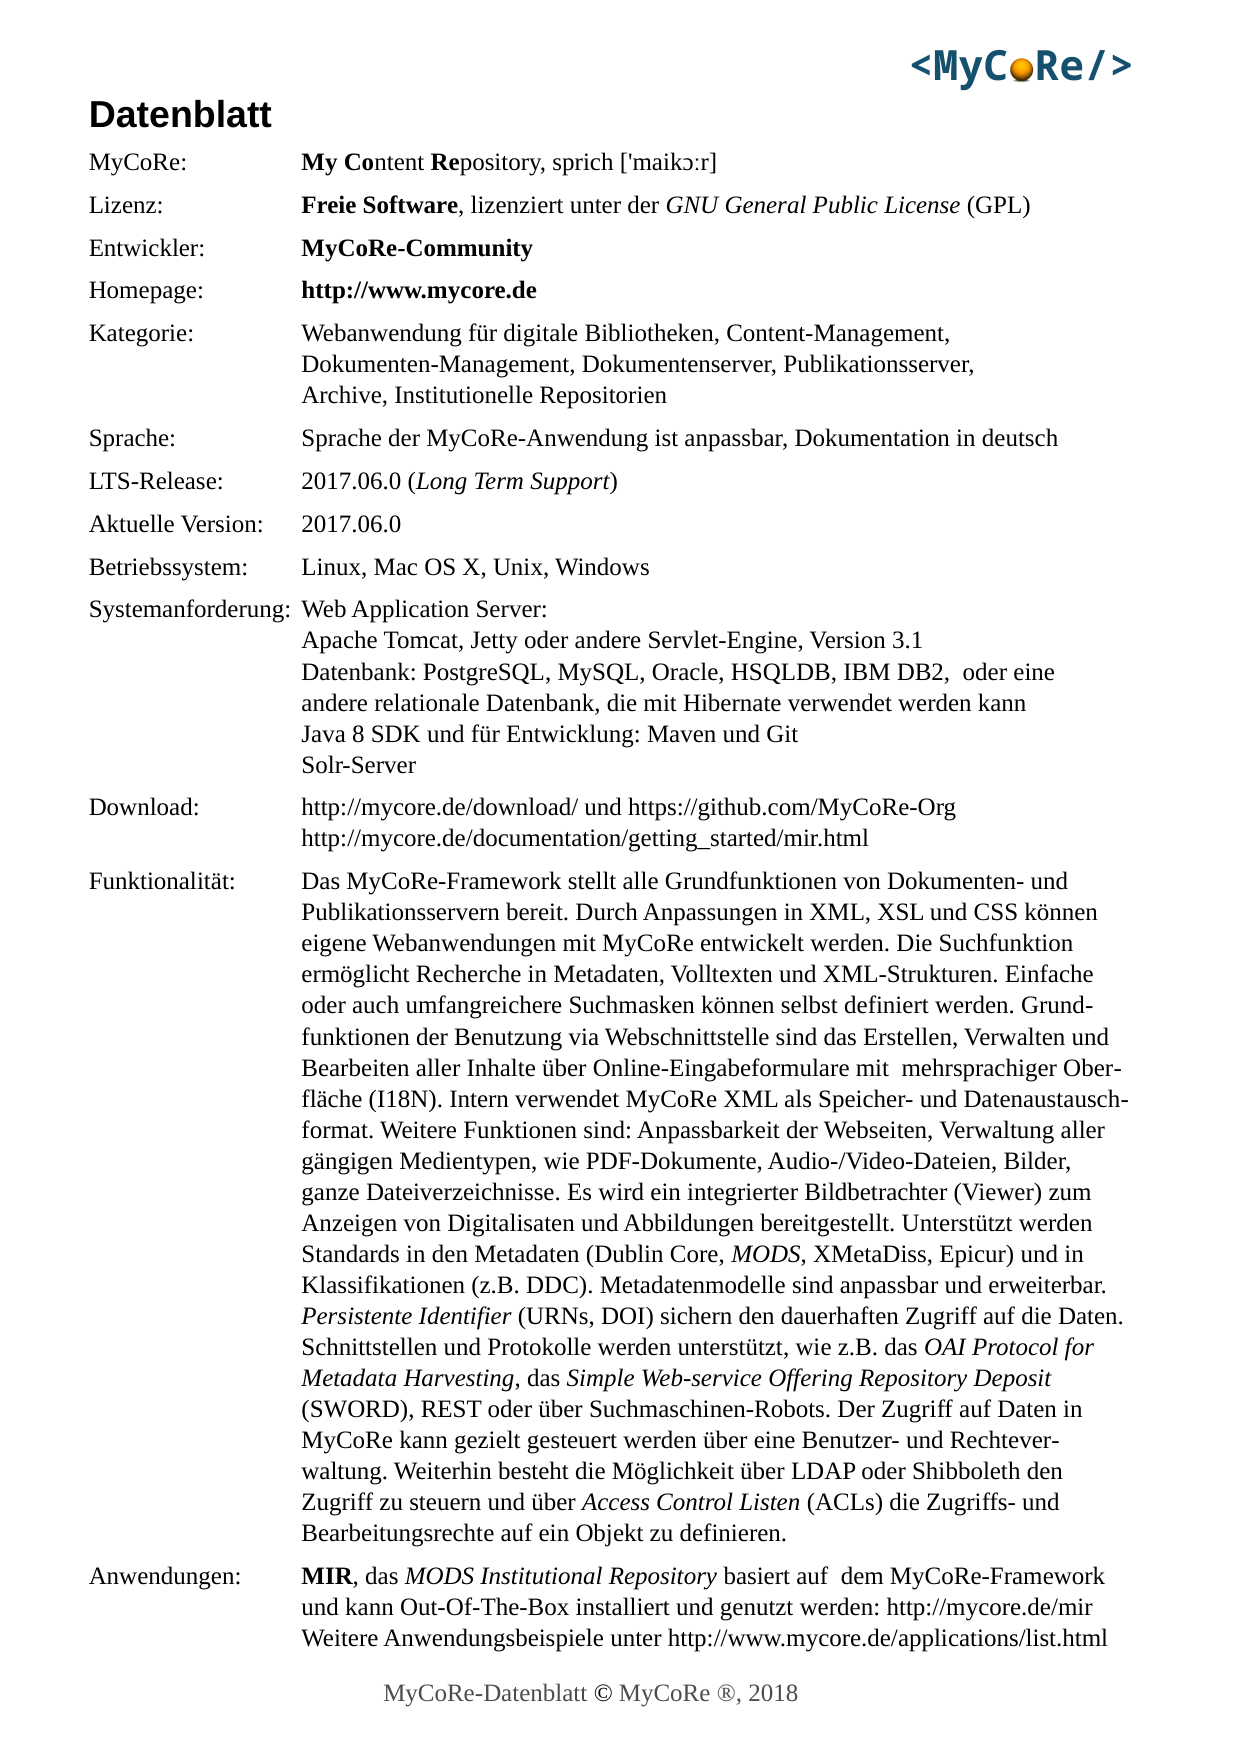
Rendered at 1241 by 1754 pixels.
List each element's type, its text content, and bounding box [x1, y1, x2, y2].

text Systemanforderung: Web Application Server: Apache Tomcat, Jetty oder andere Servlet-Engine, Version 3.1 Datenbank: PostgreSQL, MySQL, Oracle, HSQLDB, IBM DB2, oder eine andere relationale Datenbank, die mit Hibernate verwendet werden kann Java 8 SDK und für Entwicklung: Maven und Git Solr-Server [88, 594, 1139, 778]
text Aktuelle Version: 2017.06.0 [88, 509, 1134, 538]
text Sprache: Sprache der MyCoRe-Anwendung ist anpassbar, Dokumentation in deutsch [88, 423, 1134, 452]
text Homepage: http://www.mycore.de [88, 276, 1134, 304]
text Anwendungen: MIR, das MODS Institutional Repository basiert auf dem MyCoRe-Framework und kann Out-Of-The-Box installiert und genutzt werden: http://mycore.de/mir Weitere Anwendungsbeispiele unter http://www.mycore.de/applications/list.html [88, 1561, 1132, 1652]
text MyCoRe: My Content Repository, sprich ['maikɔːr] [88, 147, 1134, 176]
text Entwickler: MyCoRe-Community [88, 233, 1134, 261]
text Funktionalität: Das MyCoRe-Framework stellt alle Grundfunktionen von Dokumenten- und Publikationsservern bereit. Durch Anpassungen in XML, XSL und CSS können eigene Webanwendungen mit MyCoRe entwickelt werden. Die Suchfunktion ermöglicht Recherche in Metadaten, Volltexten und XML-Strukturen. Einfache oder auch umfangreichere Suchmasken können selbst definiert werden. Grund­funktionen der Benutzung via Webschnittstelle sind das Erstellen, Verwalten und Bearbeiten aller Inhalte über Online-Eingabeformulare mit mehrsprachiger Ober­fläche (I18N). Intern verwendet MyCoRe XML als Speicher- und Datenaustausch­format. Weitere Funktionen sind: Anpassbarkeit der Webseiten, Verwaltung aller gängigen Medientypen, wie PDF-Dokumente, Audio-/Video-Dateien, Bilder, ganze Dateiverzeichnisse. Es wird ein integrierter Bildbetrachter (Viewer) zum Anzeigen von Digitalisaten und Abbildungen bereitgestellt. Unterstützt werden Standards in den Metadaten (Dublin Core, MODS, XMetaDiss, Epicur) und in Klassifikationen (z.B. DDC). Metadatenmodelle sind anpassbar und erweiterbar. Persistente Identifier (URNs, DOI) sichern den dauerhaften Zugriff auf die Daten. Schnittstellen und Protokolle werden unterstützt, wie z.B. das OAI Protocol for Metadata Harvesting, das Simple Web-service Offering Repository Deposit (SWORD), REST oder über Suchmaschinen-Robots. Der Zugriff auf Daten in MyCoRe kann gezielt gesteuert werden über eine Benutzer- und Rechte­ver­waltung. Weiterhin besteht die Möglichkeit über LDAP oder Shibboleth den Zugriff zu steuern und über Access Control Listen (ACLs) die Zugriffs- und Bearbeitungsrechte auf ein Objekt zu definieren. [88, 866, 1132, 1547]
picture [1008, 56, 1034, 83]
text Download: http://mycore.de/download/ und https://github.com/MyCoRe-Org http://mycore.de/documentation/getting_started/mir.html [88, 792, 1134, 852]
text LTS-Release: 2017.06.0 (Long Term Support) [88, 466, 1134, 495]
text Lizenz: Freie Software, lizenziert unter der GNU General Public License (GPL) [88, 190, 1134, 219]
text Betriebssystem: Linux, Mac OS X, Unix, Windows [88, 552, 1134, 580]
text Kategorie: Webanwendung für digitale Bibliotheken, Content-Management, Dokumenten-Management, Dokumentenserver, Publikationsserver, Archive, Institutionelle Repositorien [88, 318, 1134, 409]
